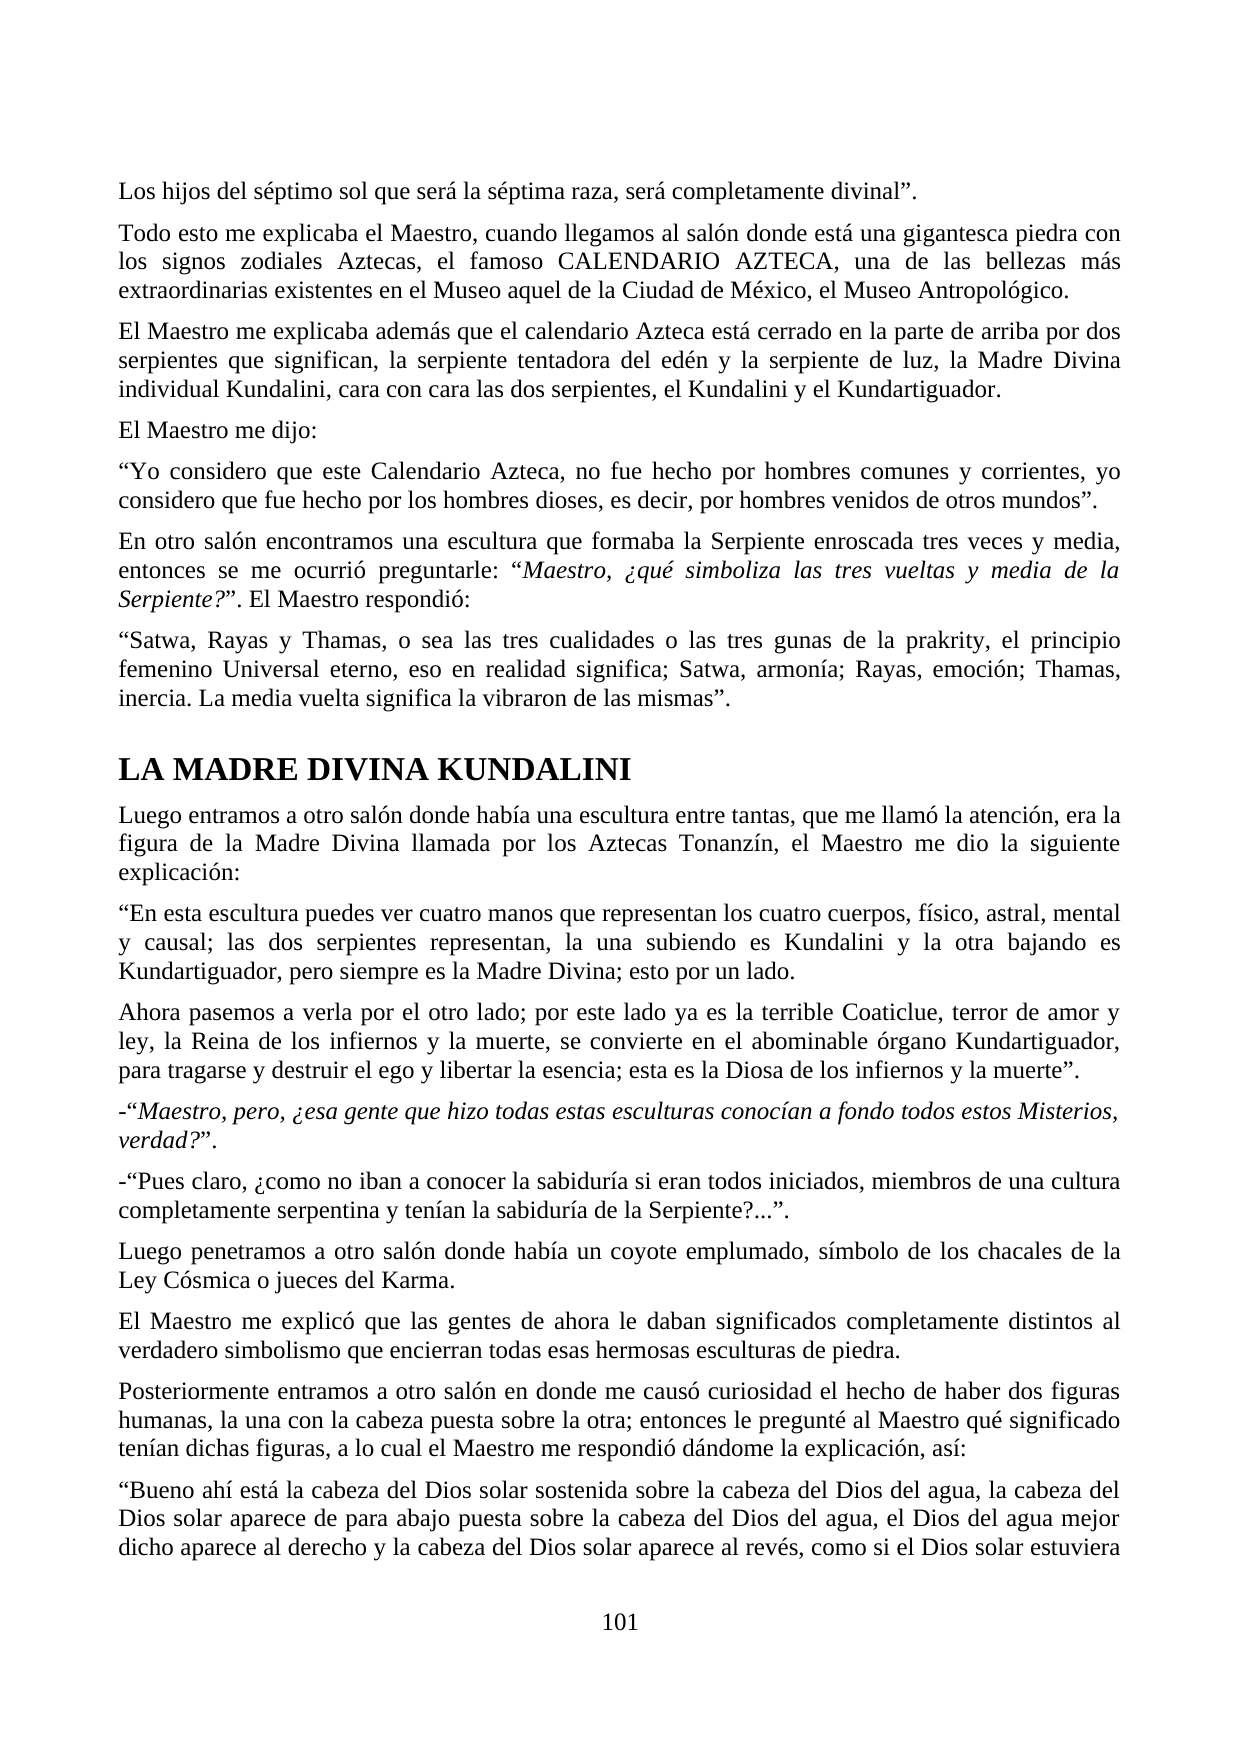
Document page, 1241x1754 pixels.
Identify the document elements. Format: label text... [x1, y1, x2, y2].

text “En esta escultura puedes ver cuatro manos que representan los cuatro cuerpos, físico, astral, mental y causal; las dos serpientes representan, la una subiendo es Kundalini y la otra bajando es Kundartiguador, pero siempre es la Madre Divina; esto por un lado. [118, 898, 1122, 985]
text Luego penetramos a otro salón donde había un coyote emplumado, símbolo de los chacales de la Ley Cósmica o jueces del Karma. [118, 1236, 1122, 1293]
text Luego entramos a otro salón donde había una escultura entre tantas, que me llamó la atención, era la figura de la Madre Divina llamada por los Aztecas Tonanzín, el Maestro me dio la siguiente explicación: [118, 800, 1122, 886]
text “Bueno ahí está la cabeza del Dios solar sostenida sobre la cabeza del Dios del agua, la cabeza del Dios solar aparece de para abajo puesta sobre la cabeza del Dios del agua, el Dios del agua mejor dicho aparece al derecho y la cabeza del Dios solar aparece al revés, como si el Dios solar estuviera [118, 1475, 1122, 1561]
text Ahora pasemos a verla por el otro lado; por este lado ya es la terrible Coaticlue, terror de amor y ley, la Reina de los infiernos y la muerte, se convierte en el abominable órgano Kundartiguador, para tragarse y destruir el ego y libertar la esencia; esta es la Diosa de los infiernos y la muerte”. [118, 997, 1122, 1083]
text “Satwa, Rayas y Thamas, o sea las tres cualidades o las tres gunas de la prakrity, el principio femenino Universal eterno, eso en realidad significa; Satwa, armonía; Rayas, emoción; Thamas, inercia. La media vuelta significa la vibraron de las mismas”. [118, 625, 1122, 711]
text Los hijos del séptimo sol que será la séptima raza, será completamente divinal”. [118, 176, 1122, 205]
text -“Maestro, pero, ¿esa gente que hizo todas estas esculturas conocían a fondo todos estos Misterios, verdad?”. [118, 1096, 1122, 1153]
subtitle LA MADRE DIVINA KUNDALINI [118, 749, 1122, 787]
text “Yo considero que este Calendario Azteca, no fue hecho por hombres comunes y corrientes, yo considero que fue hecho por los hombres dioses, es decir, por hombres venidos de otros mundos”. [118, 456, 1122, 514]
text En otro salón encontramos una escultura que formaba la Serpiente enroscada tres veces y media, entonces se me ocurrió preguntarle: “Maestro, ¿qué simboliza las tres vueltas y media de la Serpiente?”. El Maestro respondió: [118, 526, 1122, 613]
text El Maestro me explicaba además que el calendario Azteca está cerrado en la parte de arriba por dos serpientes que significan, la serpiente tentadora del edén y la serpiente de luz, la Madre Divina individual Kundalini, cara con cara las dos serpientes, el Kundalini y el Kundartiguador. [118, 316, 1122, 403]
text El Maestro me dijo: [118, 415, 1122, 444]
text El Maestro me explicó que las gentes de ahora le daban significados completamente distintos al verdadero simbolismo que encierran todas esas hermosas esculturas de piedra. [118, 1306, 1122, 1363]
text Todo esto me explicaba el Maestro, cuando llegamos al salón donde está una gigantesca piedra con los signos zodiales Aztecas, el famoso CALENDARIO AZTECA, una de las bellezas más extraordinarias existentes en el Museo aquel de la Ciudad de México, el Museo Antropológico. [118, 218, 1122, 304]
text -“Pues claro, ¿como no iban a conocer la sabiduría si eran todos iniciados, miembros de una cultura completamente serpentina y tenían la sabiduría de la Serpiente?...”. [118, 1166, 1122, 1223]
text Posteriormente entramos a otro salón en donde me causó curiosidad el hecho de haber dos figuras humanas, la una con la cabeza puesta sobre la otra; entonces le pregunté al Maestro qué significado tenían dichas figuras, a lo cual el Maestro me respondió dándome la explicación, así: [118, 1376, 1122, 1462]
